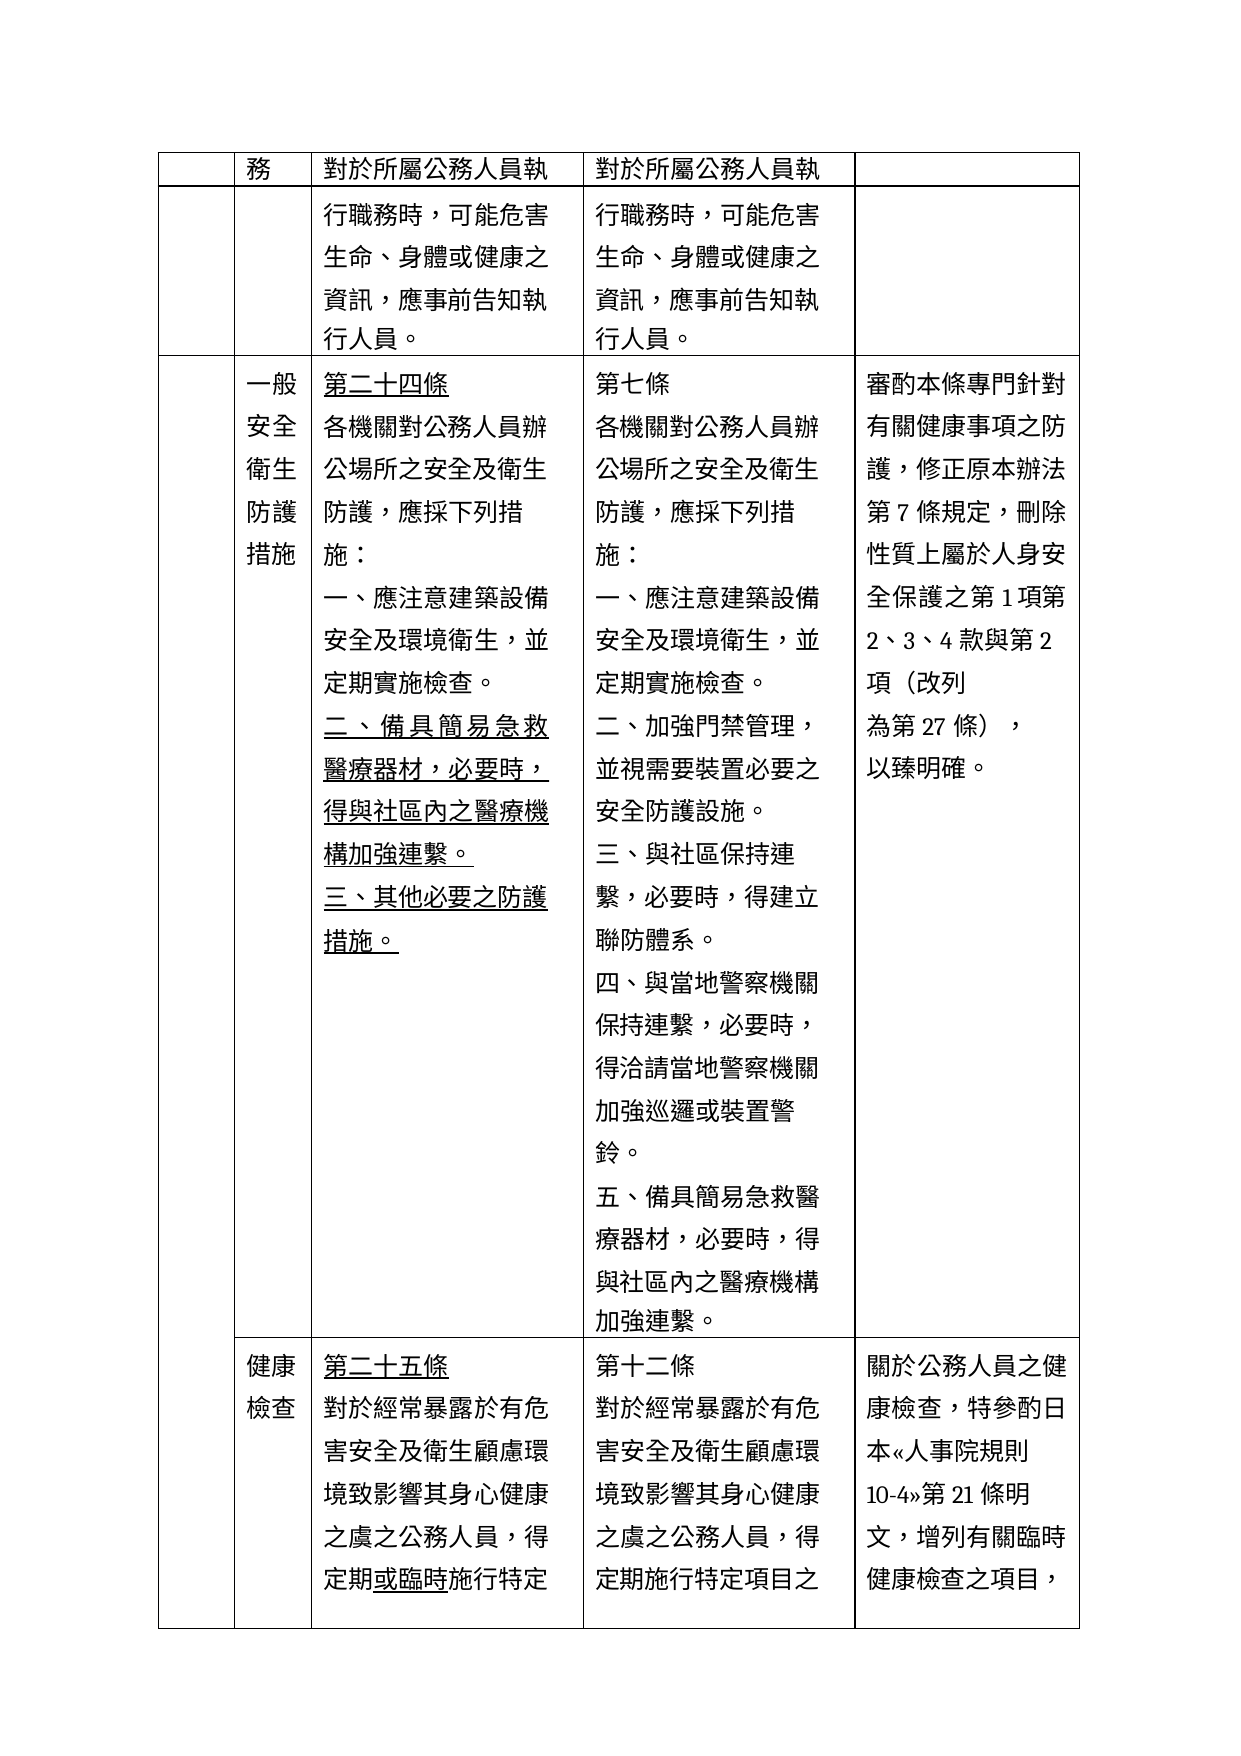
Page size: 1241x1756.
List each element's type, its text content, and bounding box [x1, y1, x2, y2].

table_cell 第十二條 對於經常暴露於有危害安全及衛生顧慮環境致影響其身心健康之虞之公務人員，得定期施行特定項目之 [584, 1338, 854, 1628]
table_header [856, 187, 1079, 355]
table_cell 健康檢查 [235, 1338, 311, 1628]
table_cell 第七條 各機關對公務人員辦公場所之安全及衛生防護，應採下列措 施： 一、應注意建築設備安全及環境衛生，並定期實施檢查。 二、加強門禁管理， 並視需要裝置必要之安全防護設施。 三、與社區保持連 繫，必要時，得建立聯防體系。 四、與當地警察機關保持連繫，必要時， 得洽請當地警察機關加強巡邏或裝置警 鈴。 五、備具簡易急救醫療器材，必要時，得與社區內之醫療機構 加強連繫。 [584, 356, 854, 1337]
table_cell 審酌本條專門針對有關健康事項之防護，修正原本辦法第 7 條規定，刪除性質上屬於人身安全保護之第 1 項第 2、3、4 款與第 2 項（改列 為第 27 條），以臻明確。 [856, 356, 1079, 1337]
table_cell 務 [235, 153, 311, 185]
table_header [159, 187, 234, 355]
table_header [159, 153, 234, 185]
table_cell 對於所屬公務人員執 [312, 153, 583, 185]
table_header [235, 187, 311, 355]
table_cell 第二十四條 各機關對公務人員辦公場所之安全及衛生防護，應採下列措 施： 一、應注意建築設備安全及環境衛生，並定期實施檢查。 二、備具簡易急救 醫療器材，必要時， 得與社區內之醫療機構加強連繫。 三、其他必要之防護措施。 [312, 356, 583, 1337]
table_cell 關於公務人員之健康檢查，特參酌日本«人事院規則 10-4»第 21 條明文，增列有關臨時健康檢查之項目， [856, 1338, 1079, 1628]
table_cell 一般安全衛生防護措施 [235, 356, 311, 1337]
table_cell 第二十五條 對於經常暴露於有危害安全及衛生顧慮環境致影響其身心健康之虞之公務人員，得定期或臨時施行特定 [312, 1338, 583, 1628]
table_cell [159, 356, 234, 1628]
table_cell [856, 153, 1079, 185]
table_header 行職務時，可能危害生命、身體或健康之資訊，應事前告知執 行人員。 [584, 187, 854, 355]
table_header 行職務時，可能危害生命、身體或健康之資訊，應事前告知執 行人員。 [312, 187, 583, 355]
table_cell 對於所屬公務人員執 [584, 153, 854, 185]
